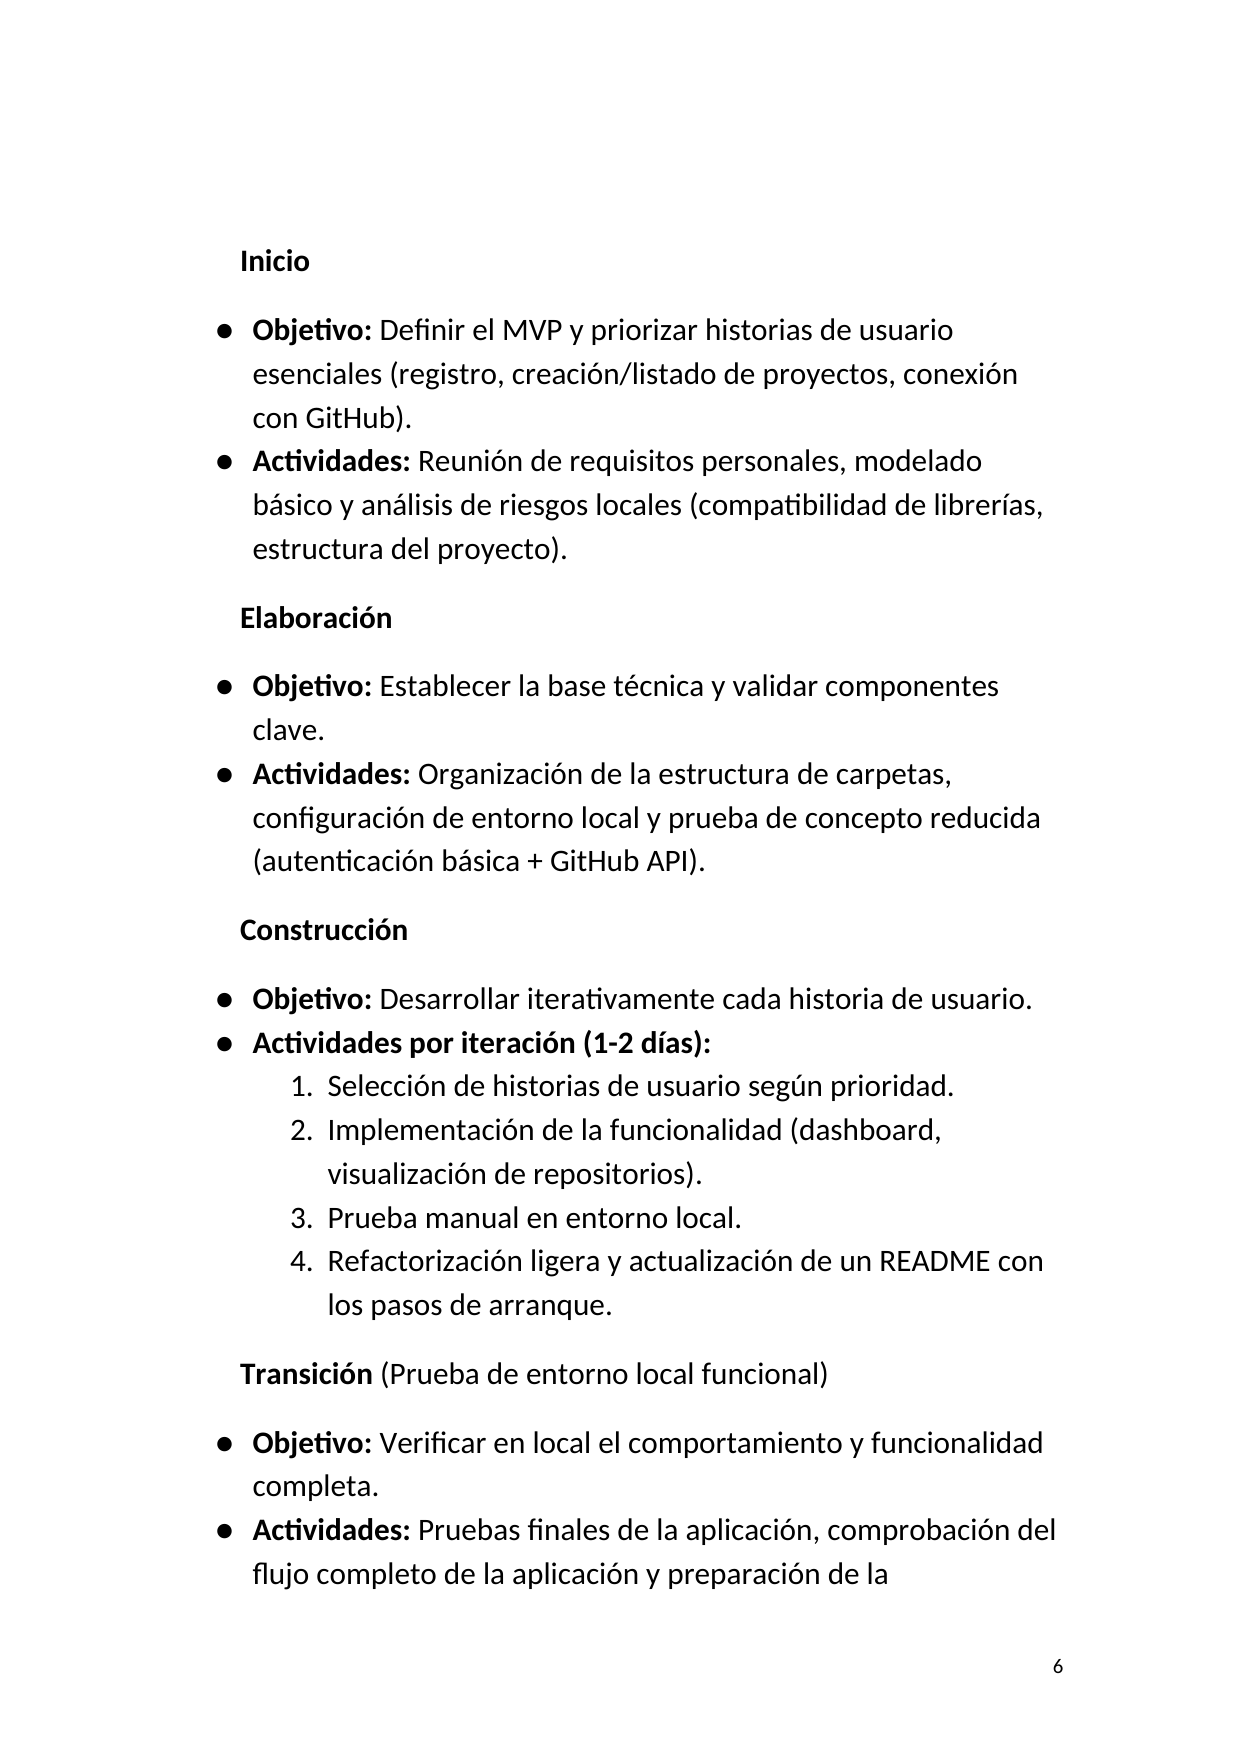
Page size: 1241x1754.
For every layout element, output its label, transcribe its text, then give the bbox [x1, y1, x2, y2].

list Implementación de la funcionalidad (dashboard, visualización de repositorios). [290, 1110, 1063, 1192]
list Actividades: Reunión de requisitos personales, modelado básico y análisis de riesgos locales (compatibilidad de librerías, estructura del proyecto). [215, 441, 1063, 567]
list Actividades: Organización de la estructura de carpetas, configuración de entorno local y prueba de concepto reducida (autenticación básica + GitHub API). [215, 754, 1063, 879]
list Actividades por iteración (1-2 días): [215, 1023, 1063, 1061]
list Actividades: Pruebas finales de la aplicación, comprobación del flujo completo de la aplicación y preparación de la [215, 1510, 1063, 1592]
list Prueba manual en entorno local. [290, 1198, 1063, 1236]
list Objetivo: Verificar en local el comportamiento y funcionalidad completa. [215, 1423, 1063, 1504]
list Refactorización ligera y actualización de un README con los pasos de arranque. [290, 1241, 1063, 1323]
list Objetivo: Establecer la base técnica y validar componentes clave. [215, 666, 1063, 748]
text Construcción [240, 910, 1001, 948]
list Selección de historias de usuario según prioridad. [290, 1066, 1063, 1104]
text Elaboración [240, 598, 1001, 636]
list Objetivo: Definir el MVP y priorizar historias de usuario esenciales (registro, creación/listado de proyectos, conexión con GitHub). [215, 310, 1063, 436]
list Objetivo: Desarrollar iterativamente cada historia de usuario. [215, 979, 1063, 1017]
text Inicio [240, 241, 1001, 279]
text Transición (Prueba de entorno local funcional) [240, 1354, 1001, 1392]
